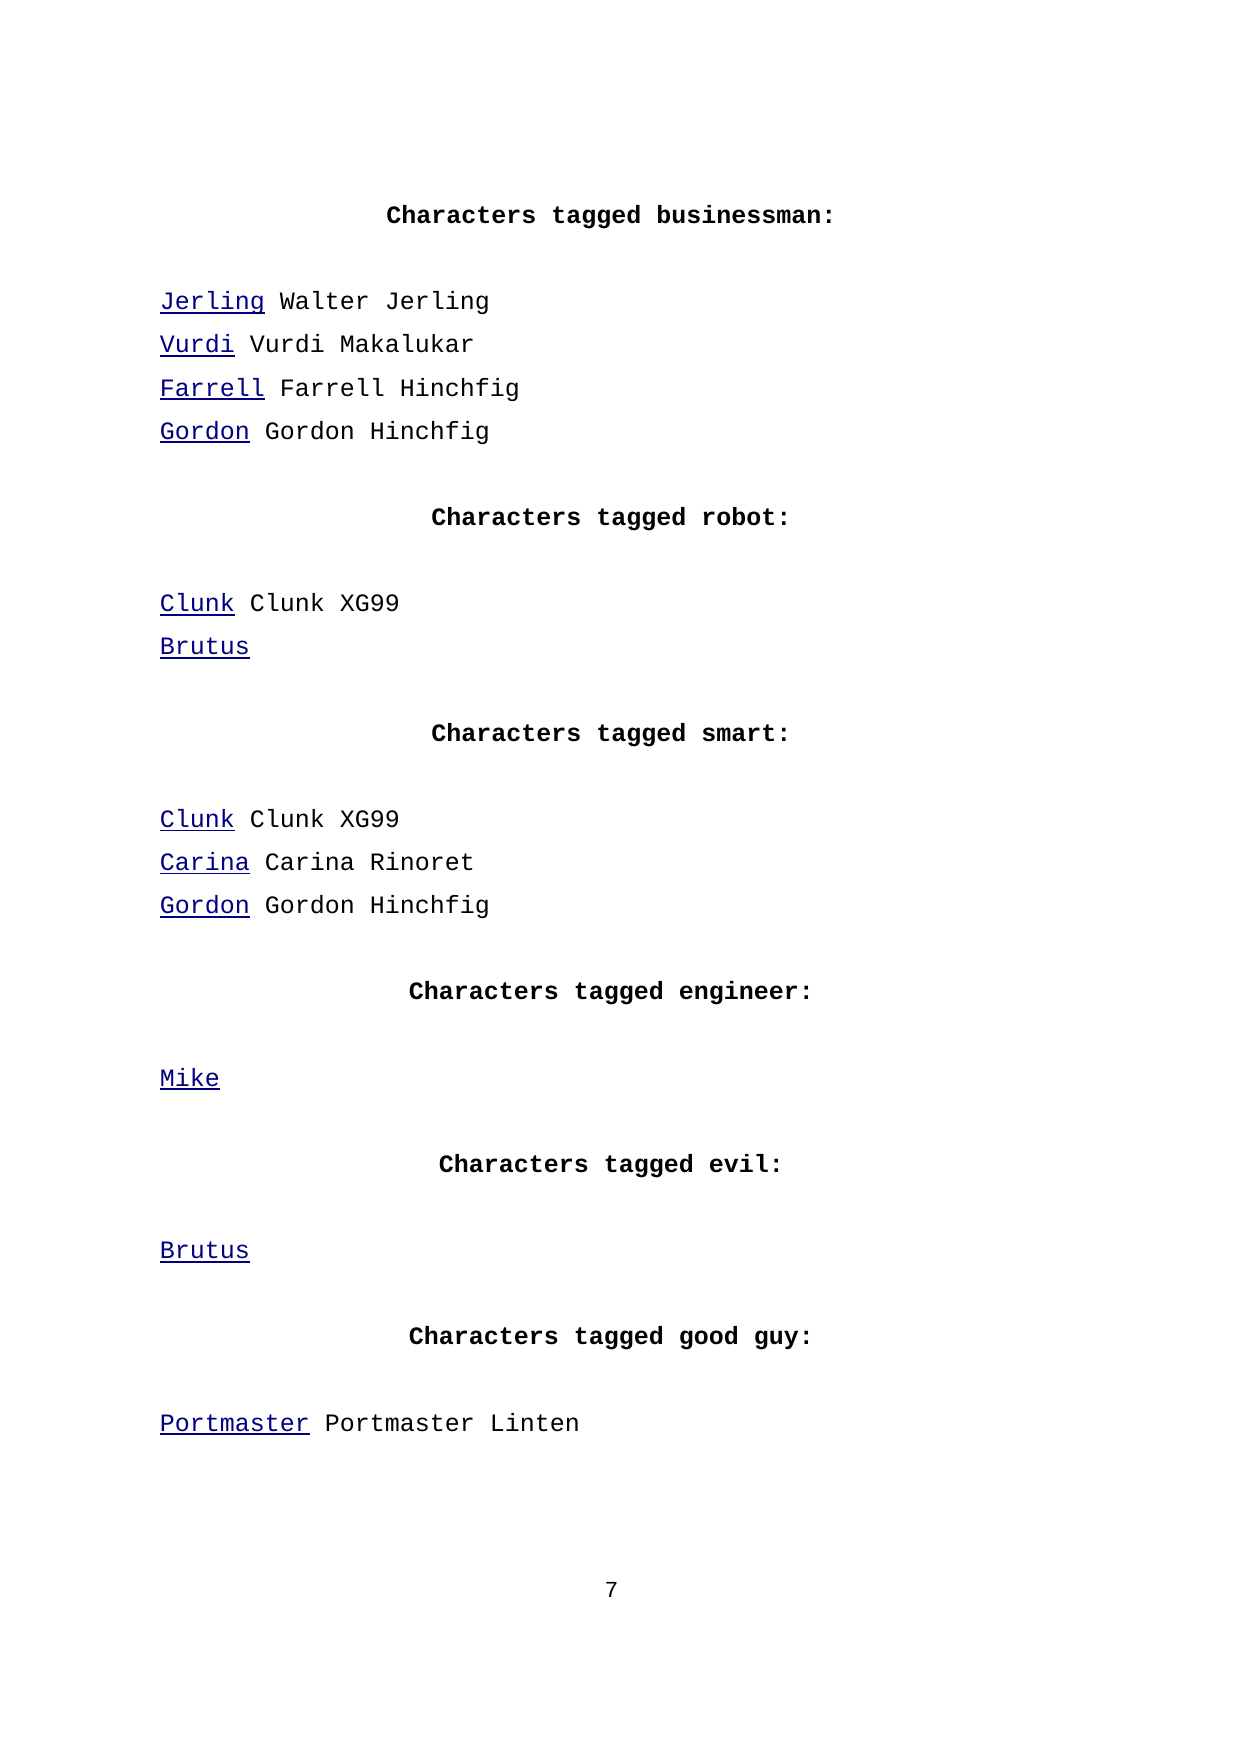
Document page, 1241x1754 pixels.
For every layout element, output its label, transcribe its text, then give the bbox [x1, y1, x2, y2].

text Gordon Gordon Hinchfig [159, 879, 1063, 922]
subtitle Characters tagged businessman: [159, 189, 1063, 232]
subtitle Characters tagged engineer: [159, 965, 1063, 1008]
text Farrell Farrell Hinchfig [159, 361, 1063, 404]
text Carina Carina Rinoret [159, 836, 1063, 879]
subtitle Characters tagged robot: [159, 491, 1063, 534]
text Mike [159, 1051, 1063, 1094]
subtitle Characters tagged evil: [159, 1138, 1063, 1181]
text Portmaster Portmaster Linten [159, 1396, 1063, 1439]
text Vurdi Vurdi Makalukar [159, 318, 1063, 361]
text Brutus [159, 620, 1063, 663]
text Jerling Walter Jerling [159, 275, 1063, 318]
text Brutus [159, 1224, 1063, 1267]
text Gordon Gordon Hinchfig [159, 404, 1063, 448]
text Clunk Clunk XG99 [159, 793, 1063, 836]
subtitle Characters tagged smart: [159, 706, 1063, 749]
subtitle Characters tagged good guy: [159, 1310, 1063, 1353]
text Clunk Clunk XG99 [159, 577, 1063, 620]
